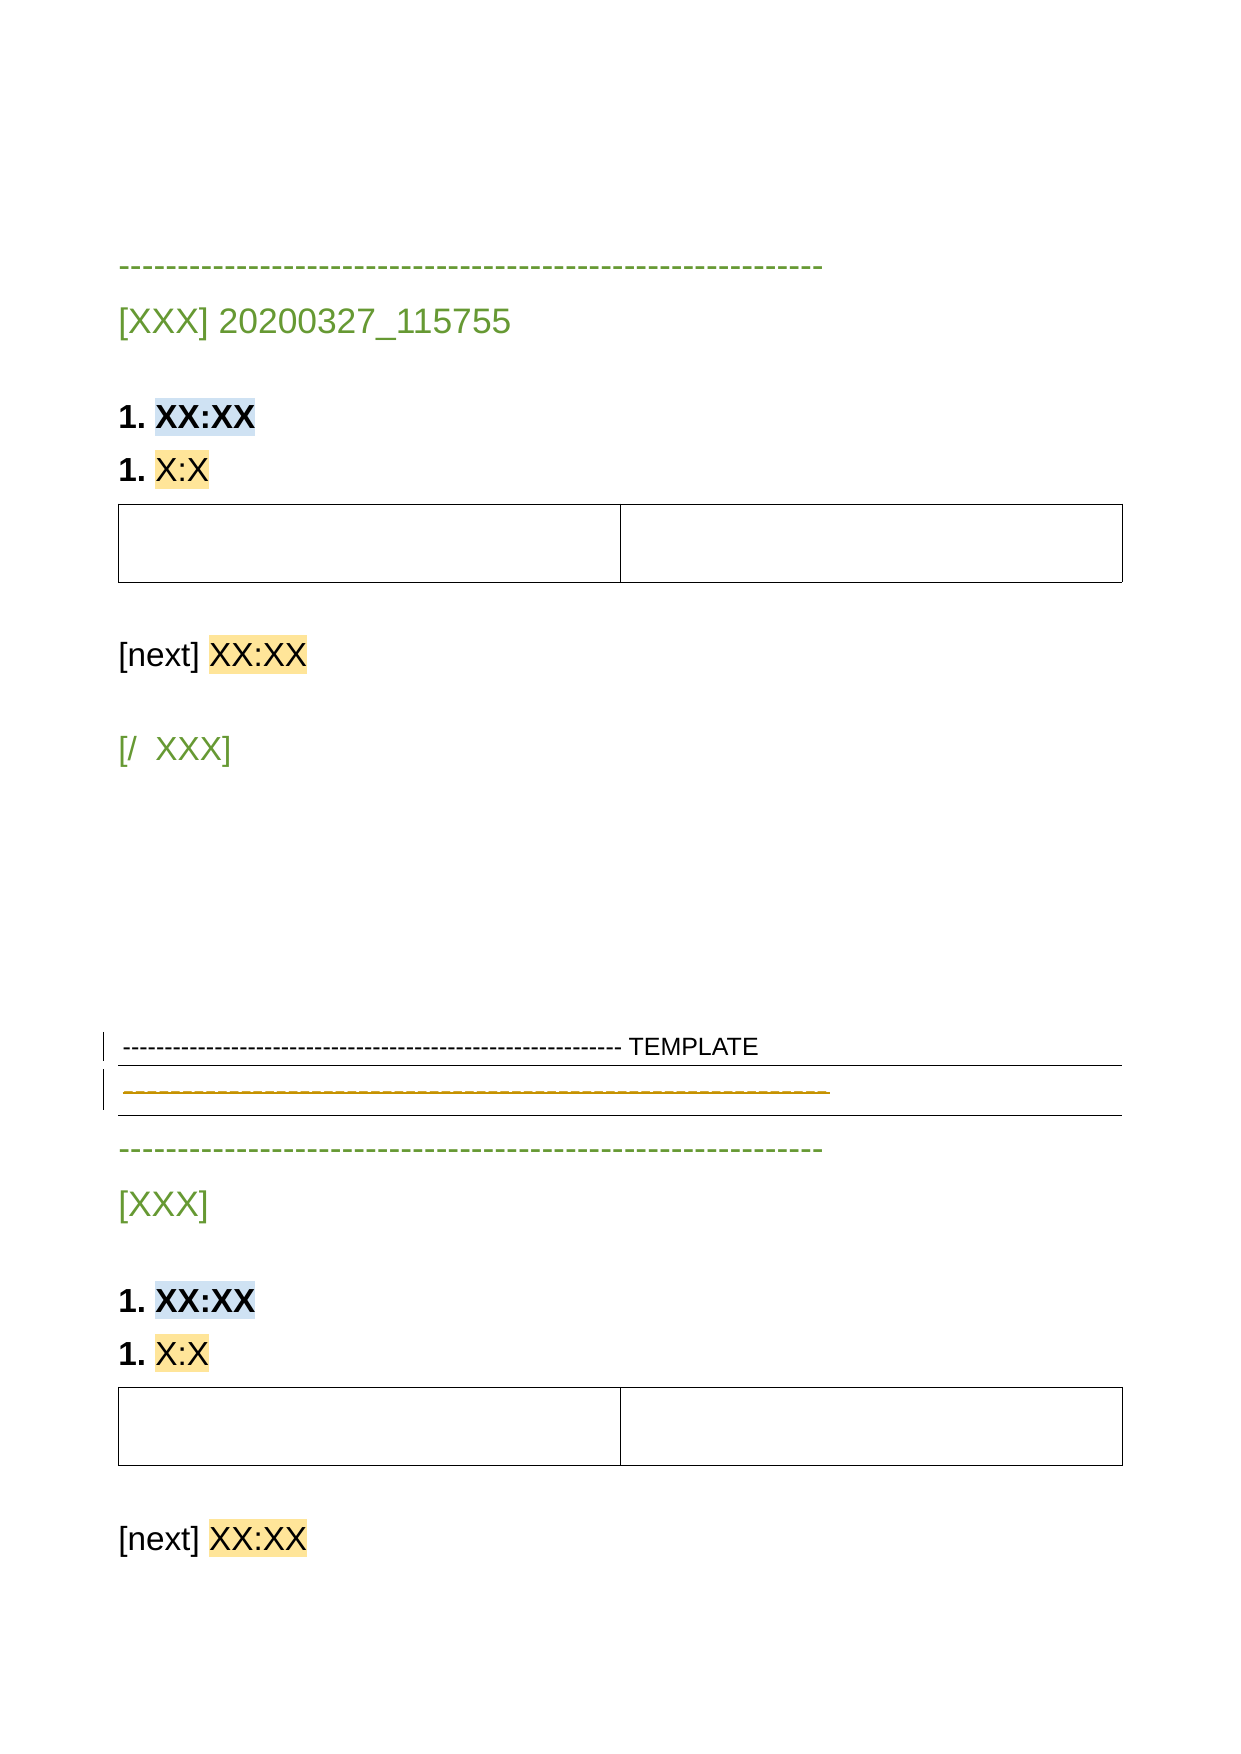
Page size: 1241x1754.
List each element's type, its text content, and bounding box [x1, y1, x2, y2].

table_header [119, 1388, 620, 1465]
text [XXX] [118, 1183, 1122, 1224]
text ------------------------------------------------------------ TEMPLATE [118, 1027, 1122, 1065]
text 1. XX:XX [118, 397, 1122, 436]
text 1. XX:XX [118, 1281, 1122, 1319]
text ------------------------------------------------------------ [118, 1127, 1122, 1168]
text [XXX] 20200327_115755 [118, 300, 1122, 341]
text [/ XXX] [118, 729, 1122, 768]
text [next] XX:XX [118, 635, 1122, 674]
table_header [621, 505, 1122, 582]
text 1. X:X [118, 1334, 1122, 1372]
text 1. X:X [118, 450, 1122, 489]
table_header [119, 505, 620, 582]
text ------------------------------------------------------------ [118, 244, 1122, 284]
text [next] XX:XX [118, 1518, 1122, 1557]
table_header [621, 1388, 1122, 1465]
